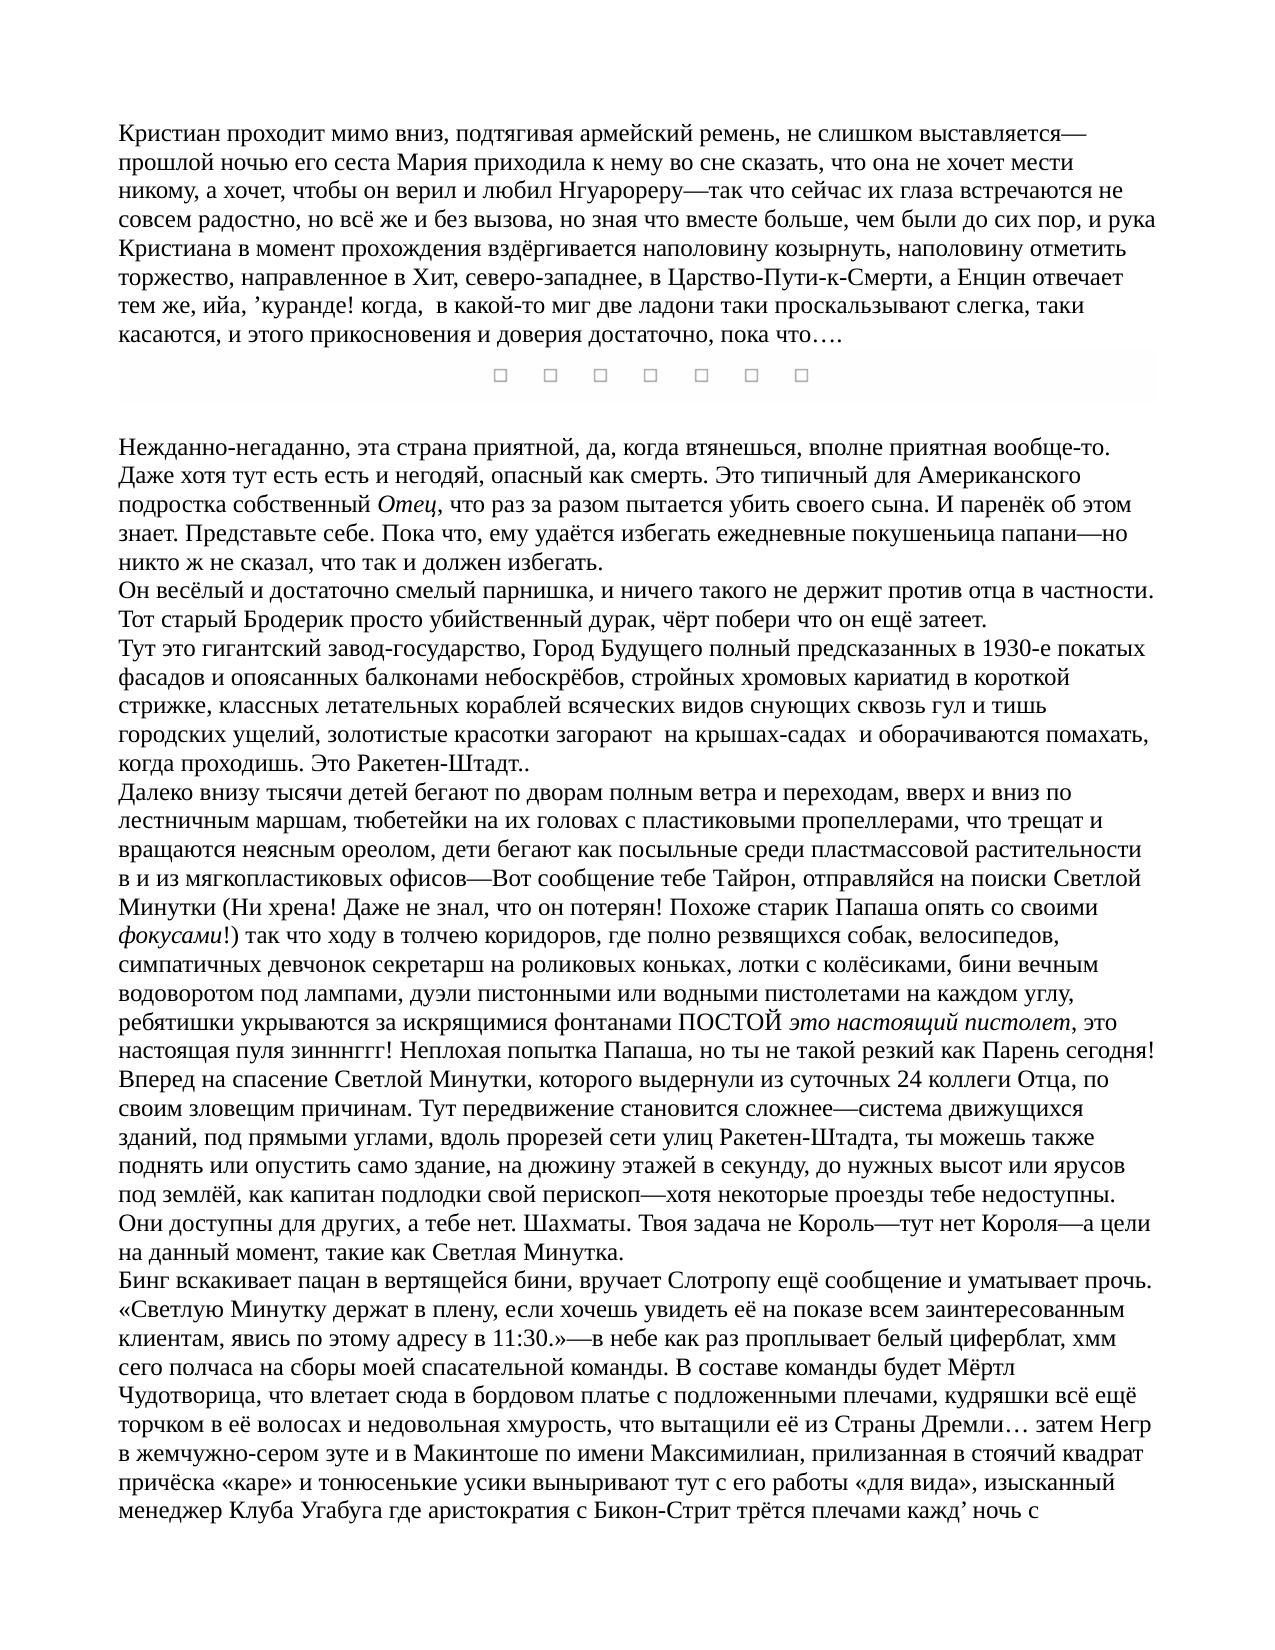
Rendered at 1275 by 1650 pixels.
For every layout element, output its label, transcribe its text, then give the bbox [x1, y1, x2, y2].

text Нежданно-негаданно, эта страна приятной, да, когда втянешься, вполне приятная вообще-то. Даже хотя тут есть есть и негодяй, опасный как смерть. Это типичный для Американского подростка собственный Отец, что раз за разом пытается убить своего сына. И паренёк об этом знает. Представьте себе. Пока что, ему удаётся избегать ежедневные покушеньица папани—но никто ж не сказал, что так и должен избегать. [118, 432, 1157, 576]
text Кристиан проходит мимо вниз, подтягивая армейский ремень, не слишком выставляется—прошлой ночью его сеста Мария приходила к нему во сне сказать, что она не хочет мести никому, а хочет, чтобы он верил и любил Нгуарореру—так что сейчас их глаза встречаются не совсем радостно, но всё же и без вызова, но зная что вместе больше, чем были до сих пор, и рука Кристиана в момент прохождения вздёргивается наполовину козырнуть, наполовину отметить торжество, направленное в Хит, северо-западнее, в Царство-Пути-к-Смерти, а Енцин отвечает тем же, ийа, ’куранде! когда, в какой-то миг две ладони таки проскальзывают слегка, таки касаются, и этого прикосновения и доверия достаточно, пока что…. [118, 118, 1157, 348]
text Вперед на спасение Светлой Минутки, которого выдернули из суточных 24 коллеги Отца, по своим зловещим причинам. Тут передвижение становится сложнее—система движущихся зданий, под прямыми углами, вдоль прорезей сети улиц Ракетен-Штадта, ты можешь также поднять или опустить само здание, на дюжину этажей в секунду, до нужных высот или ярусов под землёй, как капитан подлодки свой перископ—хотя некоторые проезды тебе недоступны. Они доступны для других, а тебе нет. Шахматы. Твоя задача не Король—тут нет Короля—а цели на данный момент, такие как Светлая Минутка. [118, 1064, 1157, 1266]
text Он весёлый и достаточно смелый парнишка, и ничего такого не держит против отца в частности. Тот старый Бродерик просто убийственный дурак, чёрт побери что он ещё затеет. [118, 576, 1157, 633]
text Бинг вскакивает пацан в вертящейся бини, вручает Слотропу ещё сообщение и уматывает прочь. «Светлую Минутку держат в плену, если хочешь увидеть её на показе всем заинтересованным клиентам, явись по этому адресу в 11:30.»—в небе как раз проплывает белый циферблат, хмм сего полчаса на сборы моей спасательной команды. В составе команды будет Мёртл Чудотворица, что влетает сюда в бордовом платье с подложенными плечами, кудряшки всё ещё торчком в её волосах и недовольная хмурость, что вытащили её из Страны Дремли… затем Негр в жемчужно-сером зуте и в Макинтоше по имени Максимилиан, прилизанная в стоячий квадрат причёска «каре» и тонюсенькие усики выныривают тут с его работы «для вида», изысканный менеджер Клуба Угабуга где аристократия с Бикон-Стрит трётся плечами кажд’ ночь с [118, 1266, 1157, 1524]
text Далеко внизу тысячи детей бегают по дворам полным ветра и переходам, вверх и вниз по лестничным маршам, тюбетейки на их головах с пластиковыми пропеллерами, что трещат и вращаются неясным ореолом, дети бегают как посыльные среди пластмассовой растительности в и из мягкопластиковых офисов—Вот сообщение тебе Тайрон, отправляйся на поиски Светлой Минутки (Ни хрена! Даже не знал, что он потерян! Похоже старик Папаша опять со своими фокусами!) так что ходу в толчею коридоров, где полно резвящихся собак, велосипедов, симпатичных девчонок секретарш на роликовых коньках, лотки с колёсиками, бини вечным водоворотом под лампами, дуэли пистонными или водными пистолетами на каждом углу, ребятишки укрываются за искрящимися фонтанами ПОСТОЙ это настоящий пистолет, это настоящая пуля зинннггг! Неплохая попытка Папаша, но ты не такой резкий как Парень сегодня! [118, 777, 1157, 1064]
picture [118, 348, 1157, 403]
text Тут это гигантский завод-государство, Город Будущего полный предсказанных в 1930-е покатых фасадов и опоясанных балконами небоскрёбов, стройных хромовых кариатид в короткой стрижке, классных летательных кораблей всяческих видов снующих сквозь гул и тишь городских ущелий, золотистые красотки загорают на крышах-садах и оборачиваются помахать, когда проходишь. Это Ракетен-Штадт.. [118, 633, 1157, 777]
